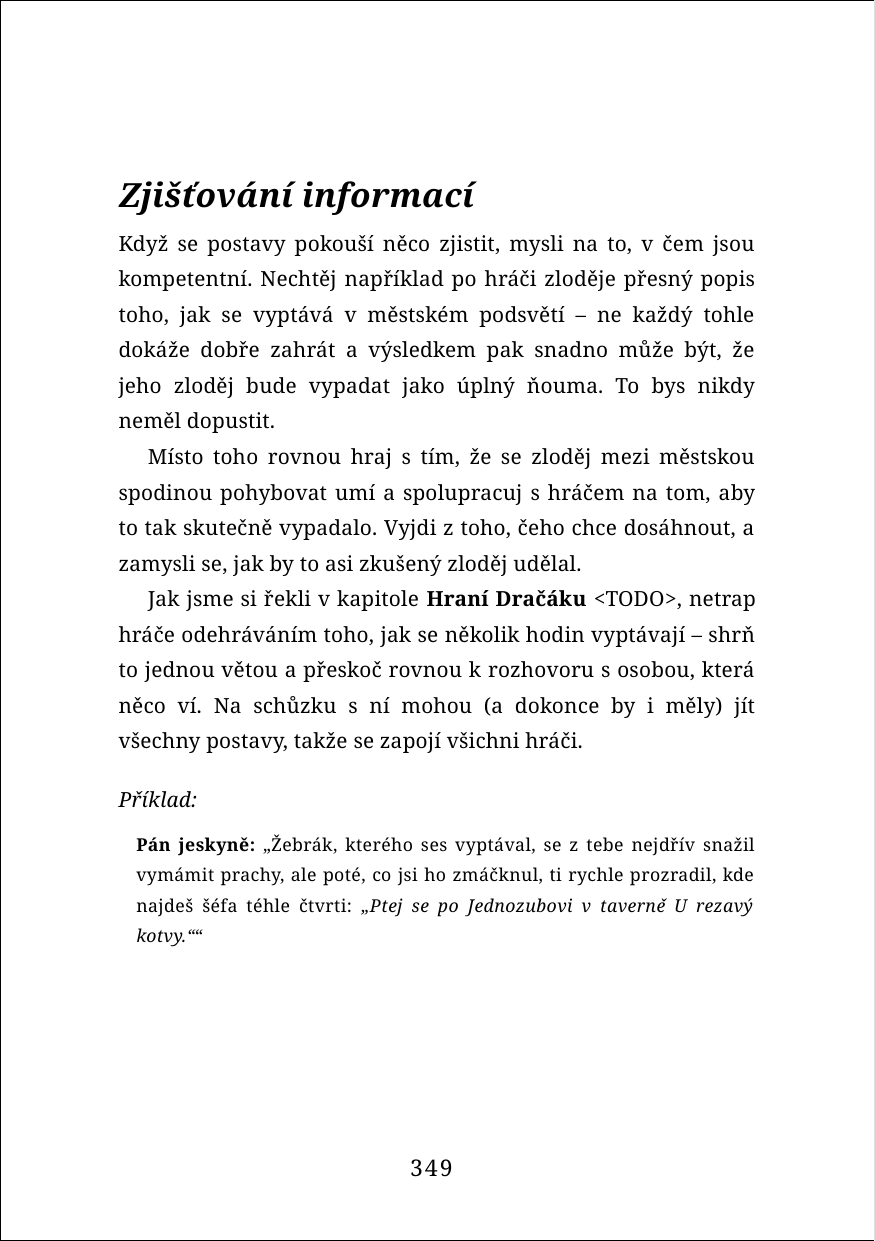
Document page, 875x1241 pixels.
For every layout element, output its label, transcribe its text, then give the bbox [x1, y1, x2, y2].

subtitle Zjišťování informací [118, 172, 756, 217]
text Když se postavy pokouší něco zjistit, mysli na to, v čem jsou kompetentní. Nechtěj například po hráči zloděje přesný popis toho, jak se vyptává v městském podsvětí – ne každý tohle dokáže dobře zahrát a výsledkem pak snadno může být, že jeho zloděj bude vypadat jako úplný ňouma. To bys nikdy neměl dopustit. Místo toho rovnou hraj s tím, že se zloděj mezi městskou spodinou pohybovat umí a spolupracuj s hráčem na tom, aby to tak skutečně vypadalo. Vyjdi z toho, čeho chce dosáhnout, a zamysli se, jak by to asi zkušený zloděj udělal. Jak jsme si řekli v kapitole Hraní Dračáku <TODO>, netrap hráče odehráváním toho, jak se několik hodin vyptávají – shrň to jednou větou a přeskoč rovnou k rozhovoru s osobou, která něco ví. Na schůzku s ní mohou (a dokonce by i měly) jít všechny postavy, takže se zapojí všichni hráči. [118, 229, 756, 755]
text Příklad: [118, 785, 756, 814]
text Pán jeskyně: „Žebrák, kterého ses vyptával, se z tebe nejdřív snažil vymámit prachy, ale poté, co jsi ho zmáčknul, ti rychle prozradil, kde najdeš šéfa téhle čtvrti: „Ptej se po Jednozubovi v taverně U rezavý kotvy.““ [136, 833, 756, 947]
